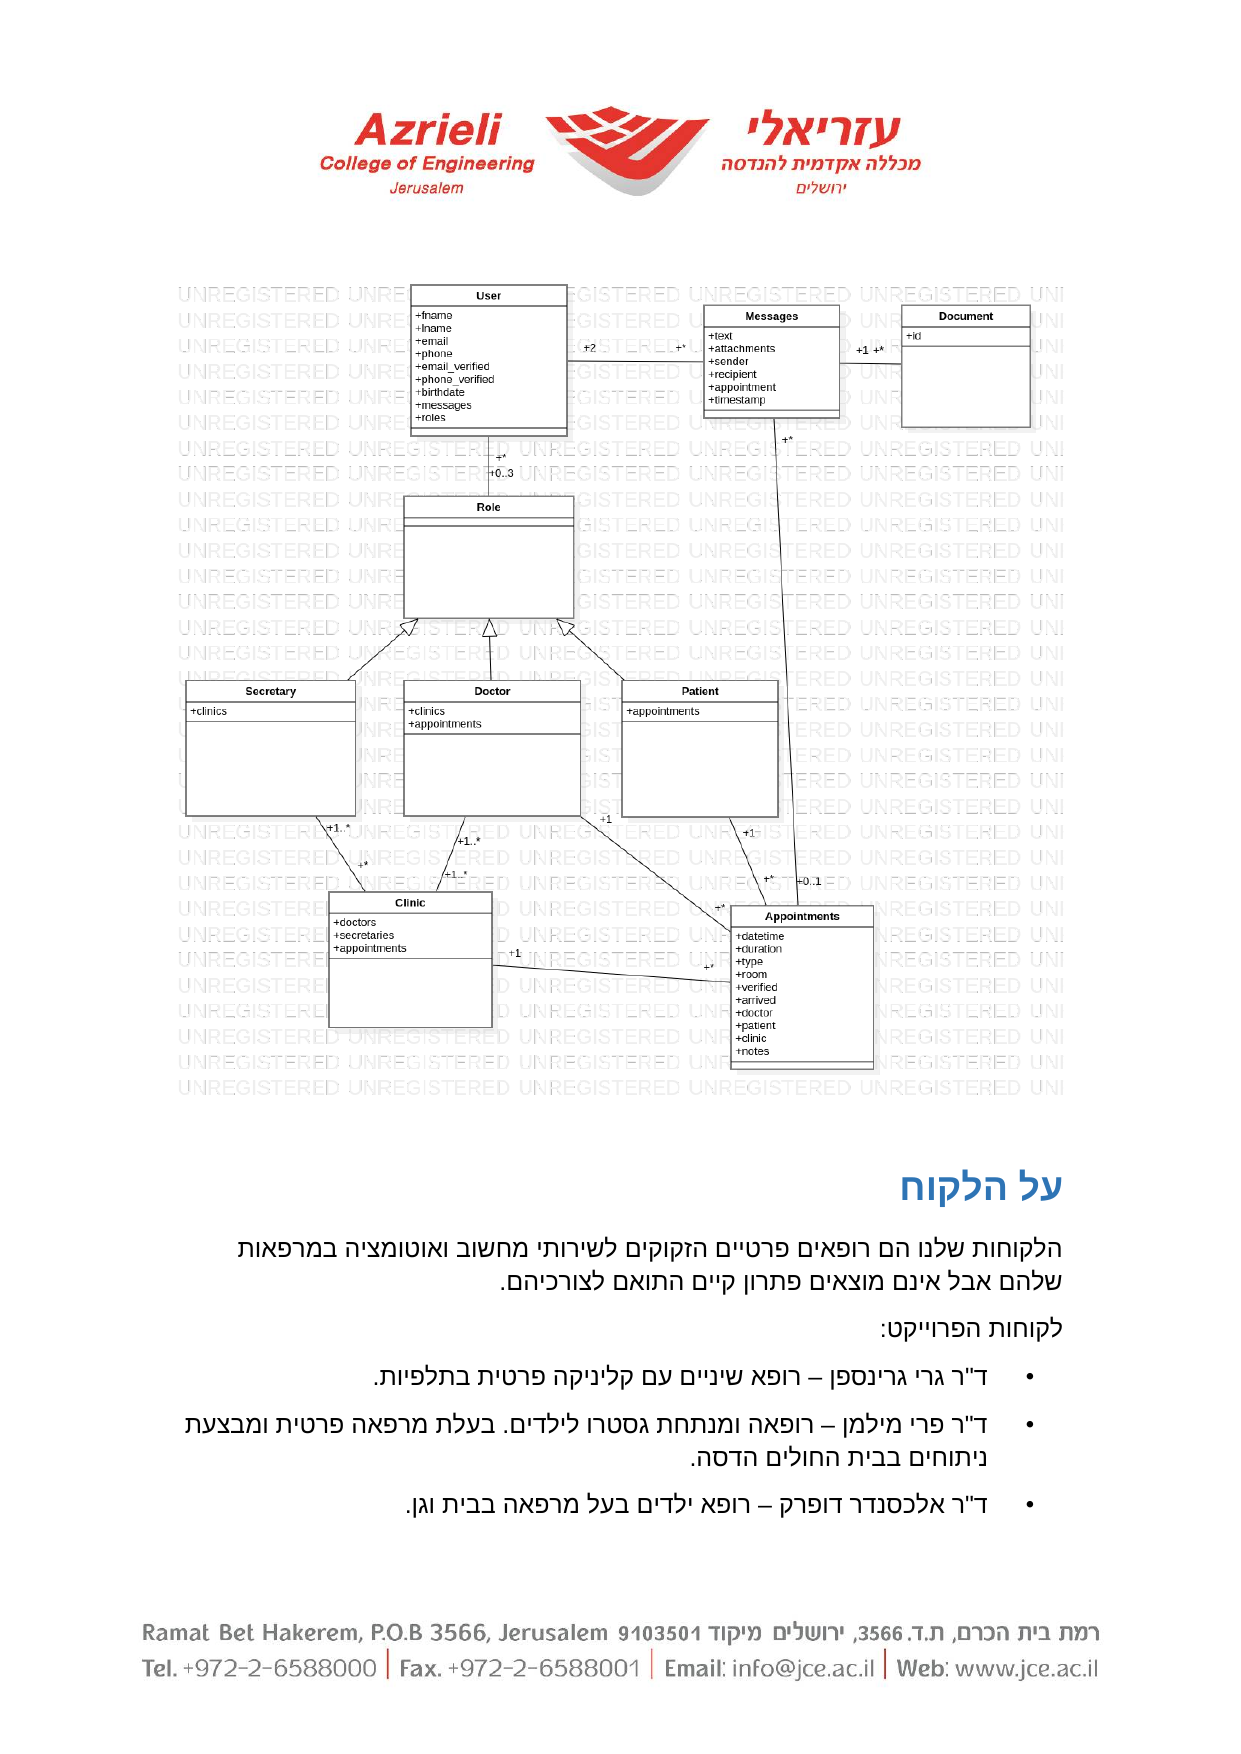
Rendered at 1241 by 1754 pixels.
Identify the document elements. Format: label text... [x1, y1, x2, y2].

picture [42, 44, 1199, 221]
picture [107, 1602, 1133, 1711]
text לקוחות הפרוייקט: [177, 1314, 1063, 1343]
list ד"ר גרי גרינספן – רופא שיניים עם קליניקה פרטית בתלפיות. [177, 1362, 1026, 1391]
picture [177, 276, 1064, 1103]
list ד"ר פרי מילמן – רופאה ומנתחת גסטרו לילדים. בעלת מרפאה פרטית ומבצעת ניתוחים בבית החולים הדסה. [177, 1410, 1026, 1472]
subtitle על הלקוח [177, 1165, 1063, 1208]
text הלקוחות שלנו הם רופאים פרטיים הזקוקים לשירותי מחשוב ואוטומציה במרפאות שלהם אבל אינם מוצאים פתרון קיים התואם לצורכיהם. [177, 1234, 1063, 1296]
list ד"ר אלכסנדר דופרק – רופא ילדים בעל מרפאה בבית וגן. [177, 1490, 1026, 1519]
